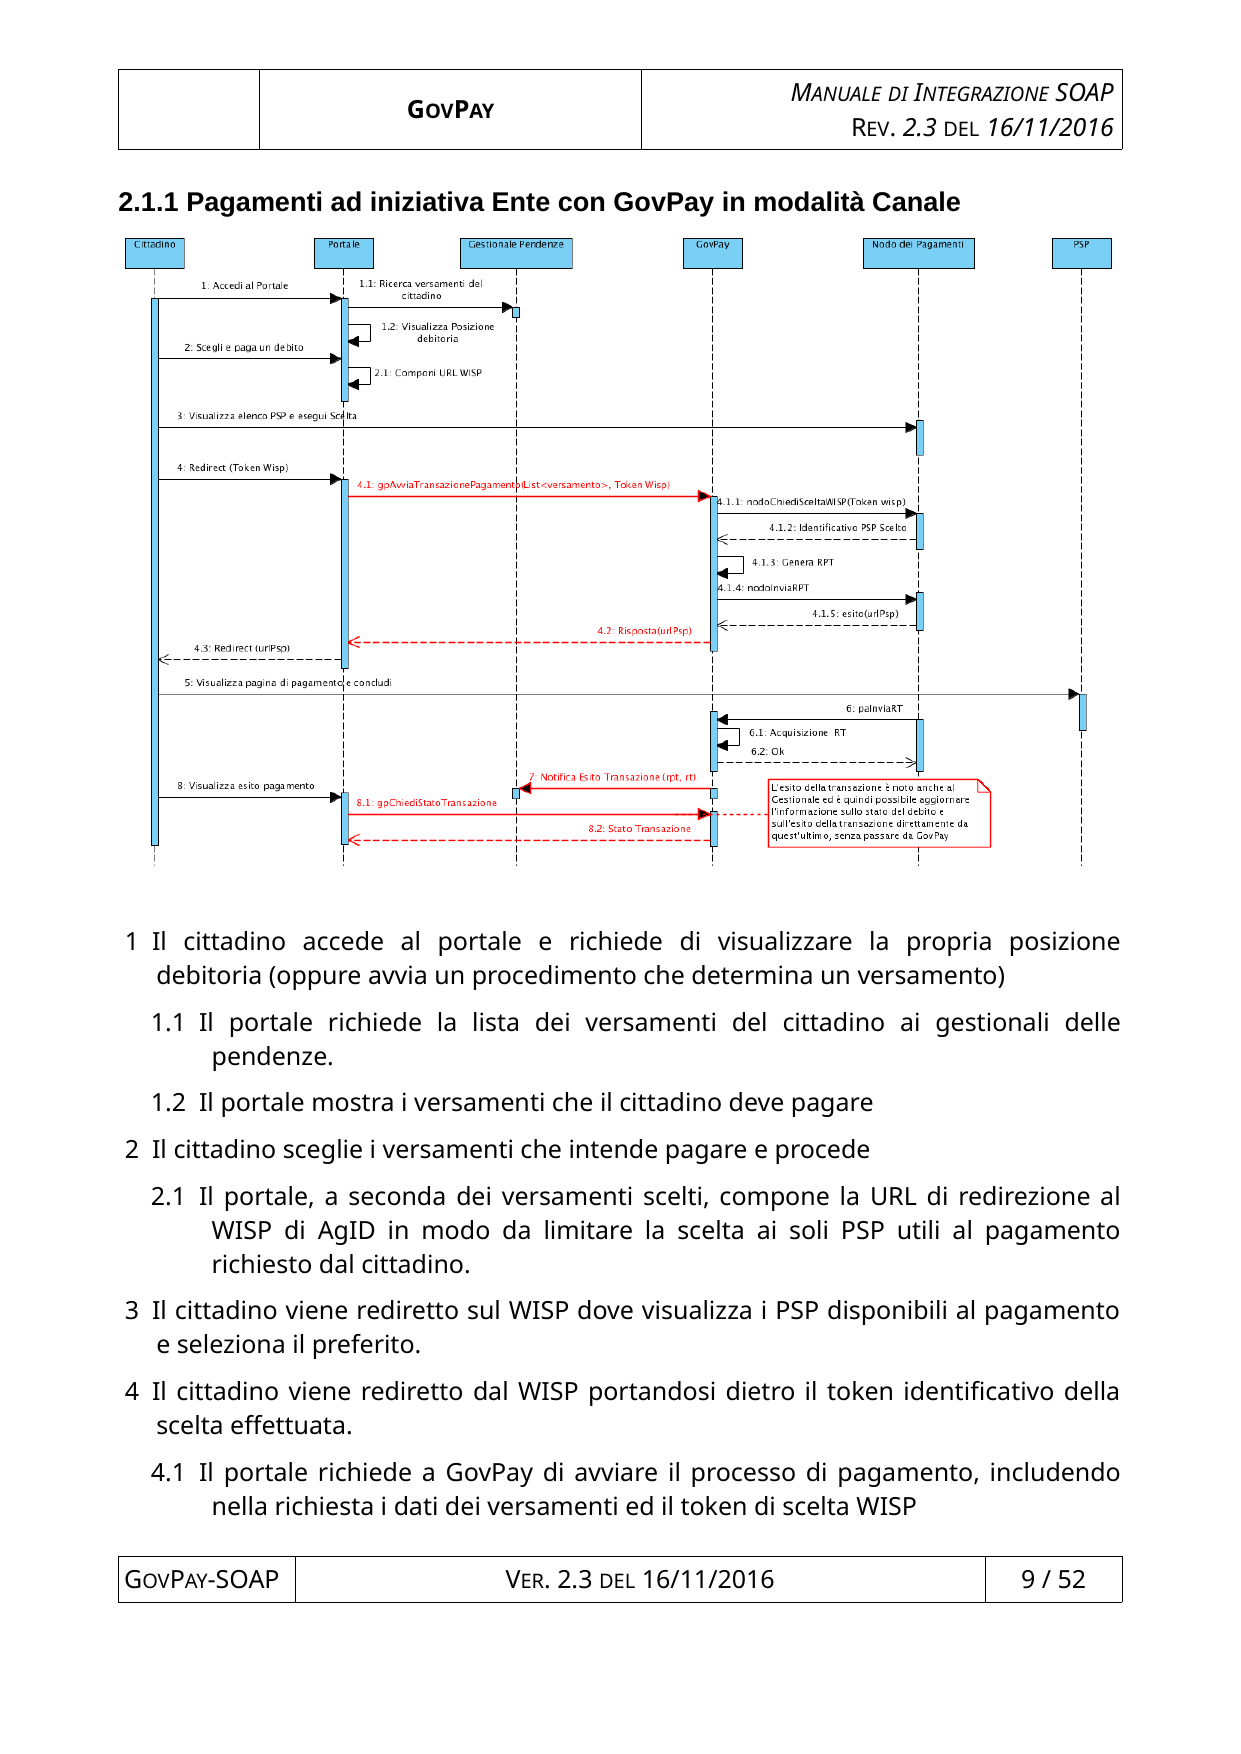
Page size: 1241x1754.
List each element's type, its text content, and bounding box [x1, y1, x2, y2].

list Il portale richiede a GovPay di avviare il processo di pagamento, includendo nella richiesta i dati dei versamenti ed il token di scelta WISP [144, 1454, 1122, 1522]
subtitle Pagamenti ad iniziativa Ente con GovPay in modalità Canale [118, 186, 1122, 217]
list Il cittadino viene rediretto sul WISP dove visualizza i PSP disponibili al pagamento e seleziona il preferito. [118, 1293, 1122, 1361]
list Il cittadino sceglie i versamenti che intende pagare e procede [118, 1132, 1122, 1166]
picture [118, 230, 1123, 878]
list Il cittadino viene rediretto dal WISP portandosi dietro il token identificativo della scelta effettuata. [118, 1373, 1122, 1442]
list Il portale, a seconda dei versamenti scelti, compone la URL di redirezione al WISP di AgID in modo da limitare la scelta ai soli PSP utili al pagamento richiesto dal cittadino. [144, 1178, 1122, 1280]
list Il portale richiede la lista dei versamenti del cittadino ai gestionali delle pendenze. [144, 1004, 1122, 1073]
list Il cittadino accede al portale e richiede di visualizzare la propria posizione debitoria (oppure avvia un procedimento che determina un versamento) [118, 924, 1122, 992]
list Il portale mostra i versamenti che il cittadino deve pagare [144, 1085, 1122, 1119]
